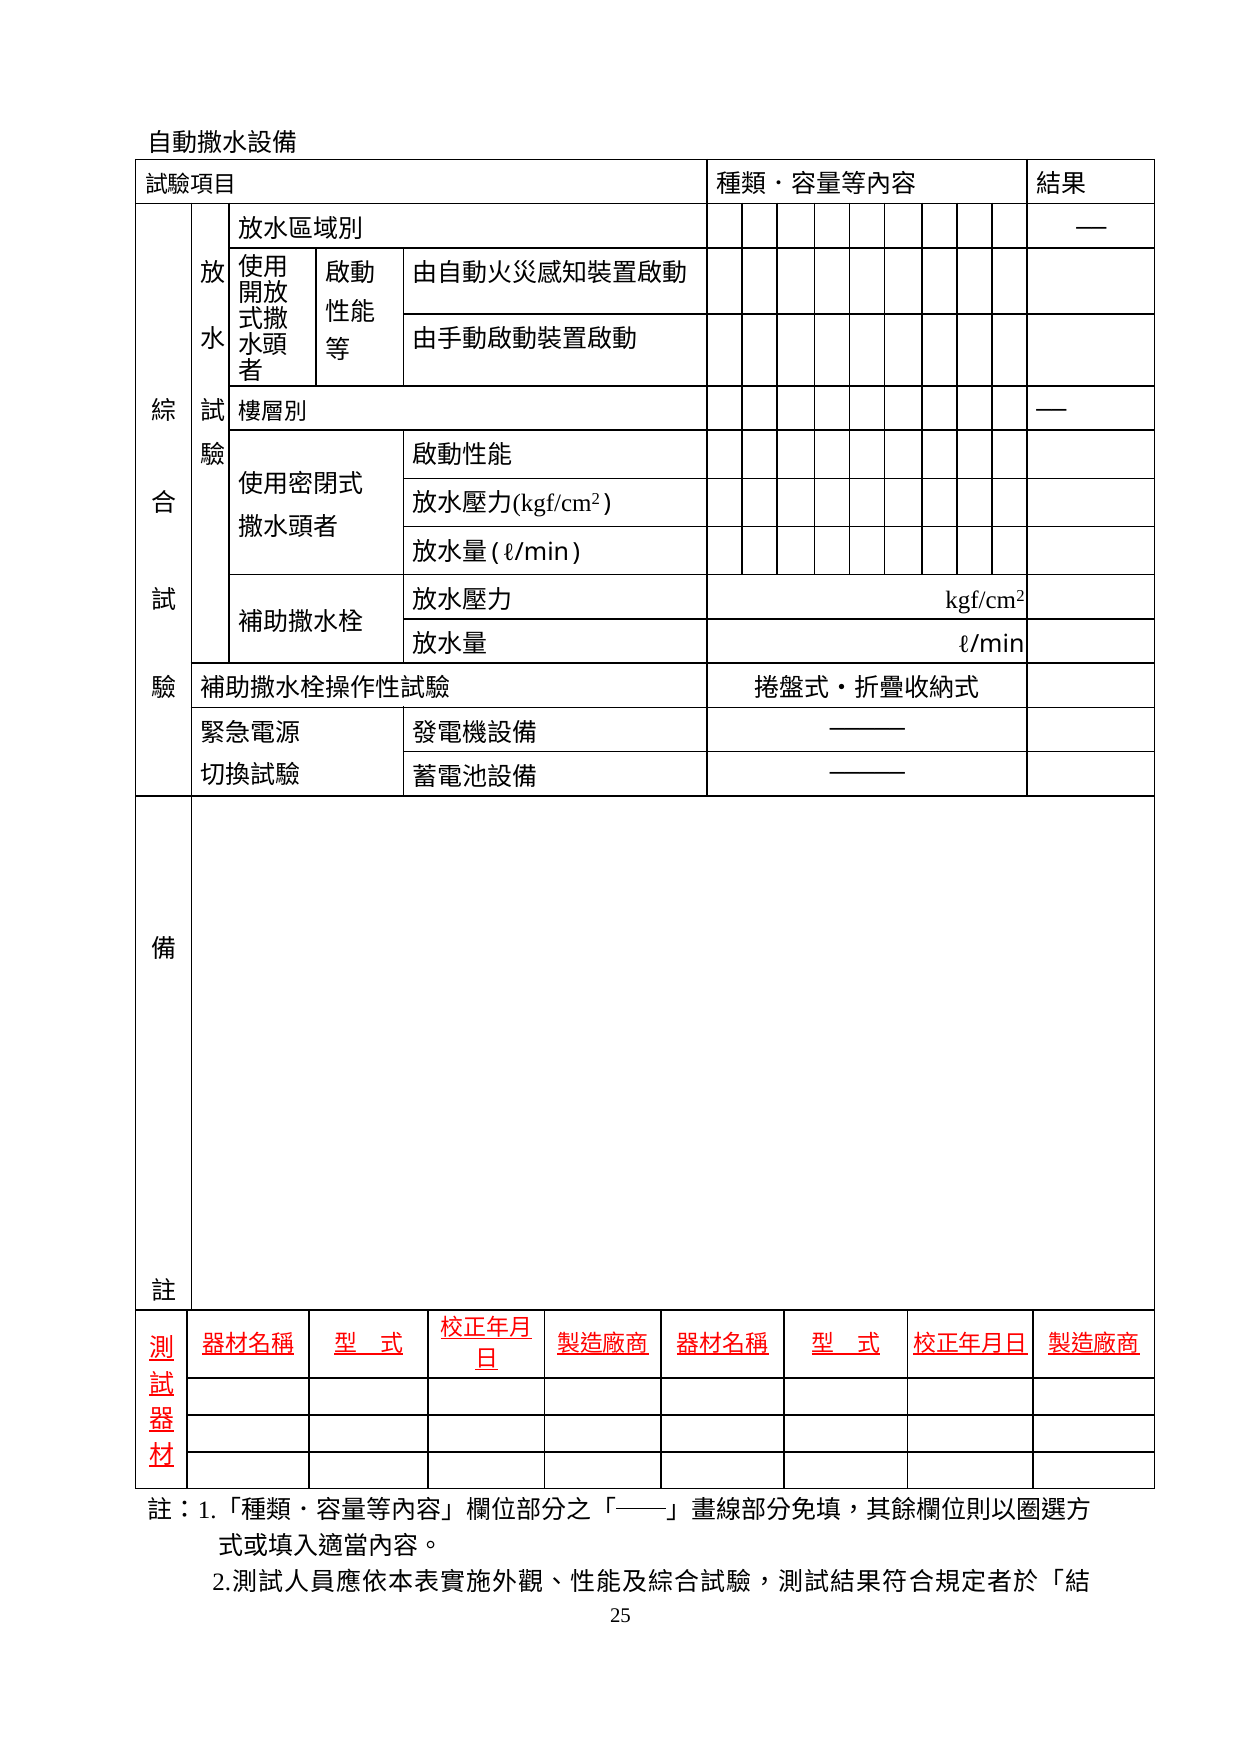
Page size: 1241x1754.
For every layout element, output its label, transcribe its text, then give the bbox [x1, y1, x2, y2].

table_cell [136, 618, 191, 662]
table_cell [815, 527, 849, 574]
table_cell [1028, 575, 1154, 618]
table_cell [908, 1416, 1032, 1451]
table_cell 製造廠商 [545, 1311, 660, 1377]
table_cell [1027, 839, 1154, 1309]
table_cell [192, 526, 228, 574]
table_cell 放水區域別 [230, 204, 706, 247]
table_cell [885, 527, 921, 574]
text 2.測試人員應依本表實施外觀、性能及綜合試驗，測試結果符合規定者於「結 [148, 1562, 1092, 1598]
table_cell [1034, 1453, 1154, 1488]
table_cell [310, 1416, 427, 1451]
table_cell [743, 527, 776, 574]
table_cell [136, 526, 191, 574]
table_cell [1028, 479, 1154, 526]
table_cell [923, 527, 956, 574]
table_cell 放水壓力(kgf/cm2) [404, 479, 706, 526]
table_cell [1028, 752, 1154, 795]
table_cell [404, 797, 707, 839]
table_cell [545, 1453, 660, 1488]
table_cell [850, 479, 884, 526]
table_cell [778, 431, 814, 477]
table_header 試驗項目 [136, 160, 706, 203]
table_cell 校正年月日 [429, 1311, 544, 1377]
table_cell 驗 [192, 429, 228, 477]
table_cell [885, 479, 921, 526]
table_cell 放水量(ℓ/min) [404, 527, 706, 574]
table_cell [136, 706, 191, 751]
table_cell 試 [136, 574, 191, 618]
table_cell [958, 479, 991, 526]
table_cell [1027, 797, 1154, 839]
table_cell ── [1028, 387, 1154, 429]
table_cell [993, 431, 1026, 477]
table_cell [785, 1416, 907, 1451]
table_cell 使用密閉式 撒水頭者 [230, 431, 403, 574]
table_cell ── [1028, 204, 1154, 247]
table_cell [188, 1379, 308, 1414]
table_cell [958, 527, 991, 574]
table_cell [1028, 708, 1154, 751]
table_cell [850, 387, 884, 429]
table_cell 合 [136, 478, 191, 526]
table_cell [192, 204, 228, 247]
table_cell [708, 431, 741, 477]
table_cell 器材名稱 [662, 1311, 783, 1377]
table_cell [136, 247, 191, 313]
table_cell [229, 797, 403, 839]
text 註：1.「種類．容量等內容」欄位部分之「──」畫線部分免填，其餘欄位則以圈選方式或填入適當內容。 [148, 1489, 1092, 1562]
table_cell [136, 797, 191, 839]
table_cell 由手動啟動裝置啟動 [404, 315, 706, 385]
table_cell [993, 249, 1026, 313]
table_cell [188, 1416, 308, 1451]
table_cell [662, 1379, 783, 1414]
table_cell [778, 479, 814, 526]
table_cell [815, 479, 849, 526]
table_cell 啟動性能 [404, 431, 706, 477]
table_cell [1028, 664, 1154, 706]
table_cell [310, 1453, 427, 1488]
table_cell [707, 797, 1027, 839]
table_cell [545, 1379, 660, 1414]
table_cell [429, 1453, 544, 1488]
table_cell 試 [192, 385, 228, 429]
table_cell [545, 1416, 660, 1451]
table_header 種類．容量等內容 [708, 160, 1026, 203]
table_cell [310, 1379, 427, 1414]
table_cell [1034, 1416, 1154, 1451]
table_cell [958, 387, 991, 429]
table_cell [778, 387, 814, 429]
table_cell [923, 387, 956, 429]
table_cell 補助撒水栓操作性試驗 [192, 664, 706, 706]
table_cell 測試 器 材 [136, 1311, 186, 1488]
table_cell [743, 315, 776, 385]
table_cell [885, 431, 921, 477]
table_cell ───── [708, 752, 1026, 795]
table_cell 放 [192, 247, 228, 313]
table_cell [815, 387, 849, 429]
table_cell [192, 478, 228, 526]
table_cell 放水壓力 [404, 575, 706, 618]
table_cell [743, 431, 776, 477]
table_cell [1028, 249, 1154, 313]
table_cell [993, 527, 1026, 574]
table_cell [850, 204, 884, 247]
table_cell 驗 [136, 662, 191, 706]
table_cell [188, 1453, 308, 1488]
table_cell [778, 315, 814, 385]
table_cell 由自動火災感知裝置啟動 [404, 249, 706, 313]
table_cell 校正年月日 [908, 1311, 1032, 1377]
table_cell [885, 204, 921, 247]
table_cell 樓層別 [230, 387, 706, 429]
table_cell [850, 527, 884, 574]
table_cell [958, 249, 991, 313]
table_cell [192, 797, 229, 839]
table_cell 製造廠商 [1034, 1311, 1154, 1377]
table_cell [708, 315, 741, 385]
table_cell 補助撒水栓 [230, 575, 403, 662]
table_cell [778, 204, 814, 247]
table_cell [1034, 1379, 1154, 1414]
table_cell [192, 839, 229, 1309]
table_cell [707, 839, 1027, 1309]
table_cell 放水量 [404, 620, 706, 662]
table_cell [1028, 620, 1154, 662]
table_cell [192, 574, 228, 618]
table_cell [743, 204, 776, 247]
table_cell [662, 1453, 783, 1488]
table_cell [993, 479, 1026, 526]
table_cell [708, 387, 741, 429]
table_cell [1028, 431, 1154, 477]
table_cell [136, 429, 191, 477]
table_cell [923, 204, 956, 247]
table_cell [958, 315, 991, 385]
table_cell [136, 313, 191, 385]
table_cell [743, 249, 776, 313]
table_cell [429, 1416, 544, 1451]
text 自動撒水設備 [148, 123, 1092, 159]
table_cell [815, 204, 849, 247]
table_cell [366, 839, 707, 1309]
table_cell 啟動性能等 [317, 249, 403, 385]
table_cell [850, 249, 884, 313]
table_cell [708, 204, 741, 247]
table_cell [743, 479, 776, 526]
table_cell [778, 527, 814, 574]
table_cell [708, 479, 741, 526]
table_cell [958, 431, 991, 477]
table_cell [136, 204, 191, 247]
table_cell [958, 204, 991, 247]
table_cell [993, 315, 1026, 385]
table_cell 蓄電池設備 [404, 752, 706, 795]
table_cell 型 式 [310, 1311, 427, 1377]
table_cell [778, 249, 814, 313]
table_cell 緊急電源 切換試驗 [192, 708, 403, 795]
table_cell ℓ/min [708, 620, 1026, 662]
table_cell [708, 527, 741, 574]
table_cell [885, 387, 921, 429]
table_cell [192, 618, 228, 662]
table_cell [923, 249, 956, 313]
table_cell [429, 1379, 544, 1414]
table_cell [136, 751, 191, 795]
table_cell [885, 315, 921, 385]
table_cell 備 註 [136, 839, 191, 1309]
table_cell 水 [192, 313, 228, 385]
table_cell [815, 315, 849, 385]
table_cell 捲盤式‧折疊收納式 [708, 664, 1026, 706]
table_header 結果 [1028, 160, 1154, 203]
table_cell ───── [708, 708, 1026, 751]
table_cell [993, 387, 1026, 429]
table_cell 型 式 [785, 1311, 907, 1377]
table_cell [993, 204, 1026, 247]
table_cell [743, 387, 776, 429]
table_cell kgf/cm2 [708, 575, 1026, 618]
table_cell 器材名稱 [188, 1311, 308, 1377]
table_cell [708, 249, 741, 313]
table_cell [908, 1453, 1032, 1488]
table_cell [885, 249, 921, 313]
table_cell [785, 1379, 907, 1414]
table_cell [229, 839, 366, 1309]
table_cell [908, 1379, 1032, 1414]
table_cell [923, 431, 956, 477]
table_cell 使用開放式撒水頭者 [230, 249, 315, 385]
table_cell [815, 431, 849, 477]
table_cell [1028, 315, 1154, 385]
table_cell 發電機設備 [404, 708, 706, 751]
table_cell 綜 [136, 385, 191, 429]
table_cell [850, 315, 884, 385]
table_cell [923, 315, 956, 385]
table_cell [923, 479, 956, 526]
table_cell [1028, 527, 1154, 574]
table_cell [785, 1453, 907, 1488]
table_cell [662, 1416, 783, 1451]
table_cell [815, 249, 849, 313]
table_cell [850, 431, 884, 477]
